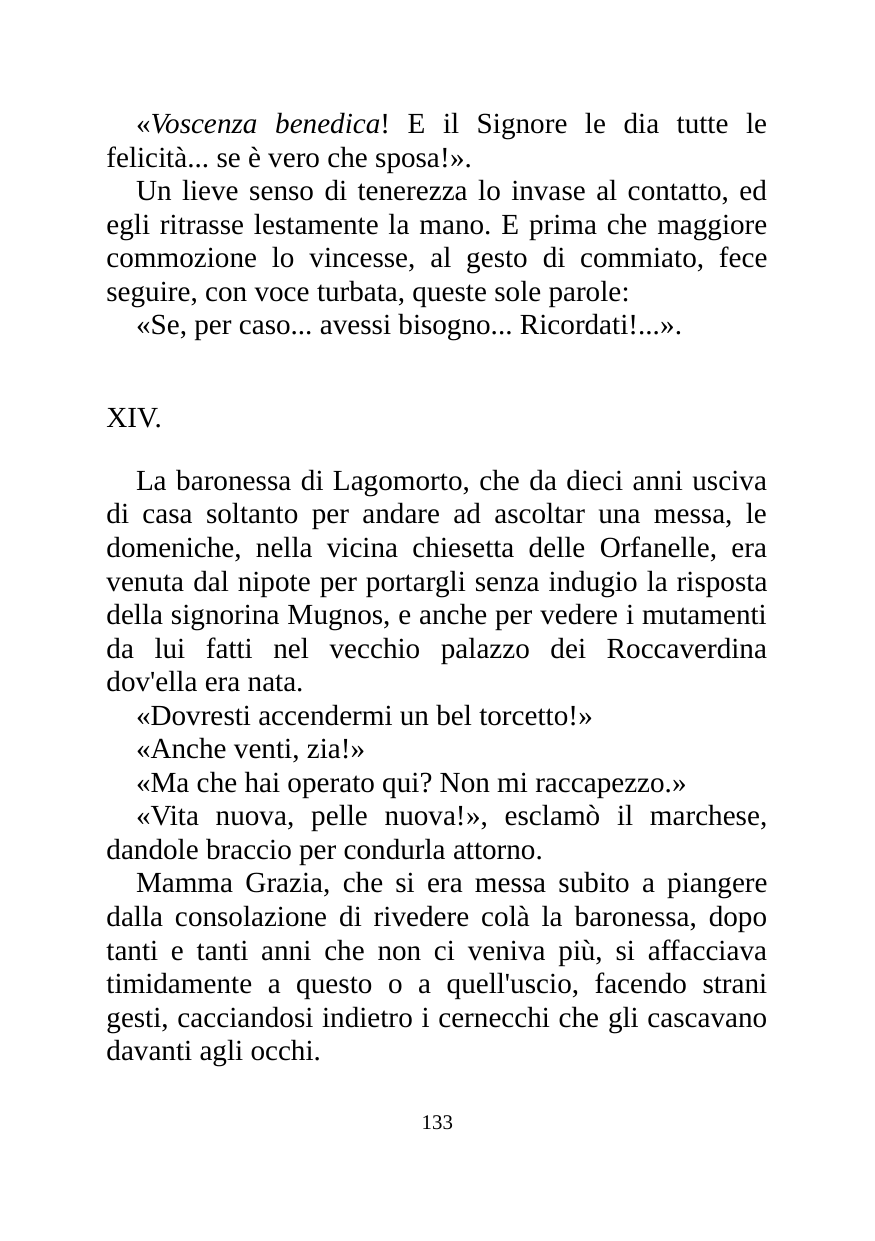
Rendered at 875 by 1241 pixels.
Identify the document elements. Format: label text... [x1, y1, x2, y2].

text «Vita nuova, pelle nuova!», esclamò il marchese, dandole braccio per condurla attorno. [106, 798, 768, 866]
text «Se, per caso... avessi bisogno... Ricordati!...». [106, 307, 768, 341]
text «Anche venti, zia!» [106, 731, 768, 765]
text Un lieve senso di tenerezza lo invase al contatto, ed egli ritrasse lestamente la mano. E prima che maggiore commozione lo vincesse, al gesto di commiato, fece seguire, con voce turbata, queste sole parole: [106, 173, 768, 307]
text Mamma Grazia, che si era messa subito a piangere dalla consolazione di rivedere colà la baronessa, dopo tanti e tanti anni che non ci veniva più, si affacciava timidamente a questo o a quell'uscio, facendo strani gesti, cacciandosi indietro i cernecchi che gli cascavano davanti agli occhi. [106, 866, 768, 1067]
text «Ma che hai operato qui? Non mi raccapezzo.» [106, 765, 768, 798]
text La baronessa di Lagomorto, che da dieci anni usciva di casa soltanto per andare ad ascoltar una messa, le domeniche, nella vicina chiesetta delle Orfanelle, era venuta dal nipote per portargli senza indugio la risposta della signorina Mugnos, e anche per vedere i mutamenti da lui fatti nel vecchio palazzo dei Roccaverdina dov'ella era nata. [106, 463, 768, 698]
text «Voscenza benedica! E il Signore le dia tutte le felicità... se è vero che sposa!». [106, 106, 768, 173]
subtitle XIV. [106, 400, 768, 434]
text «Dovresti accendermi un bel torcetto!» [106, 698, 768, 731]
